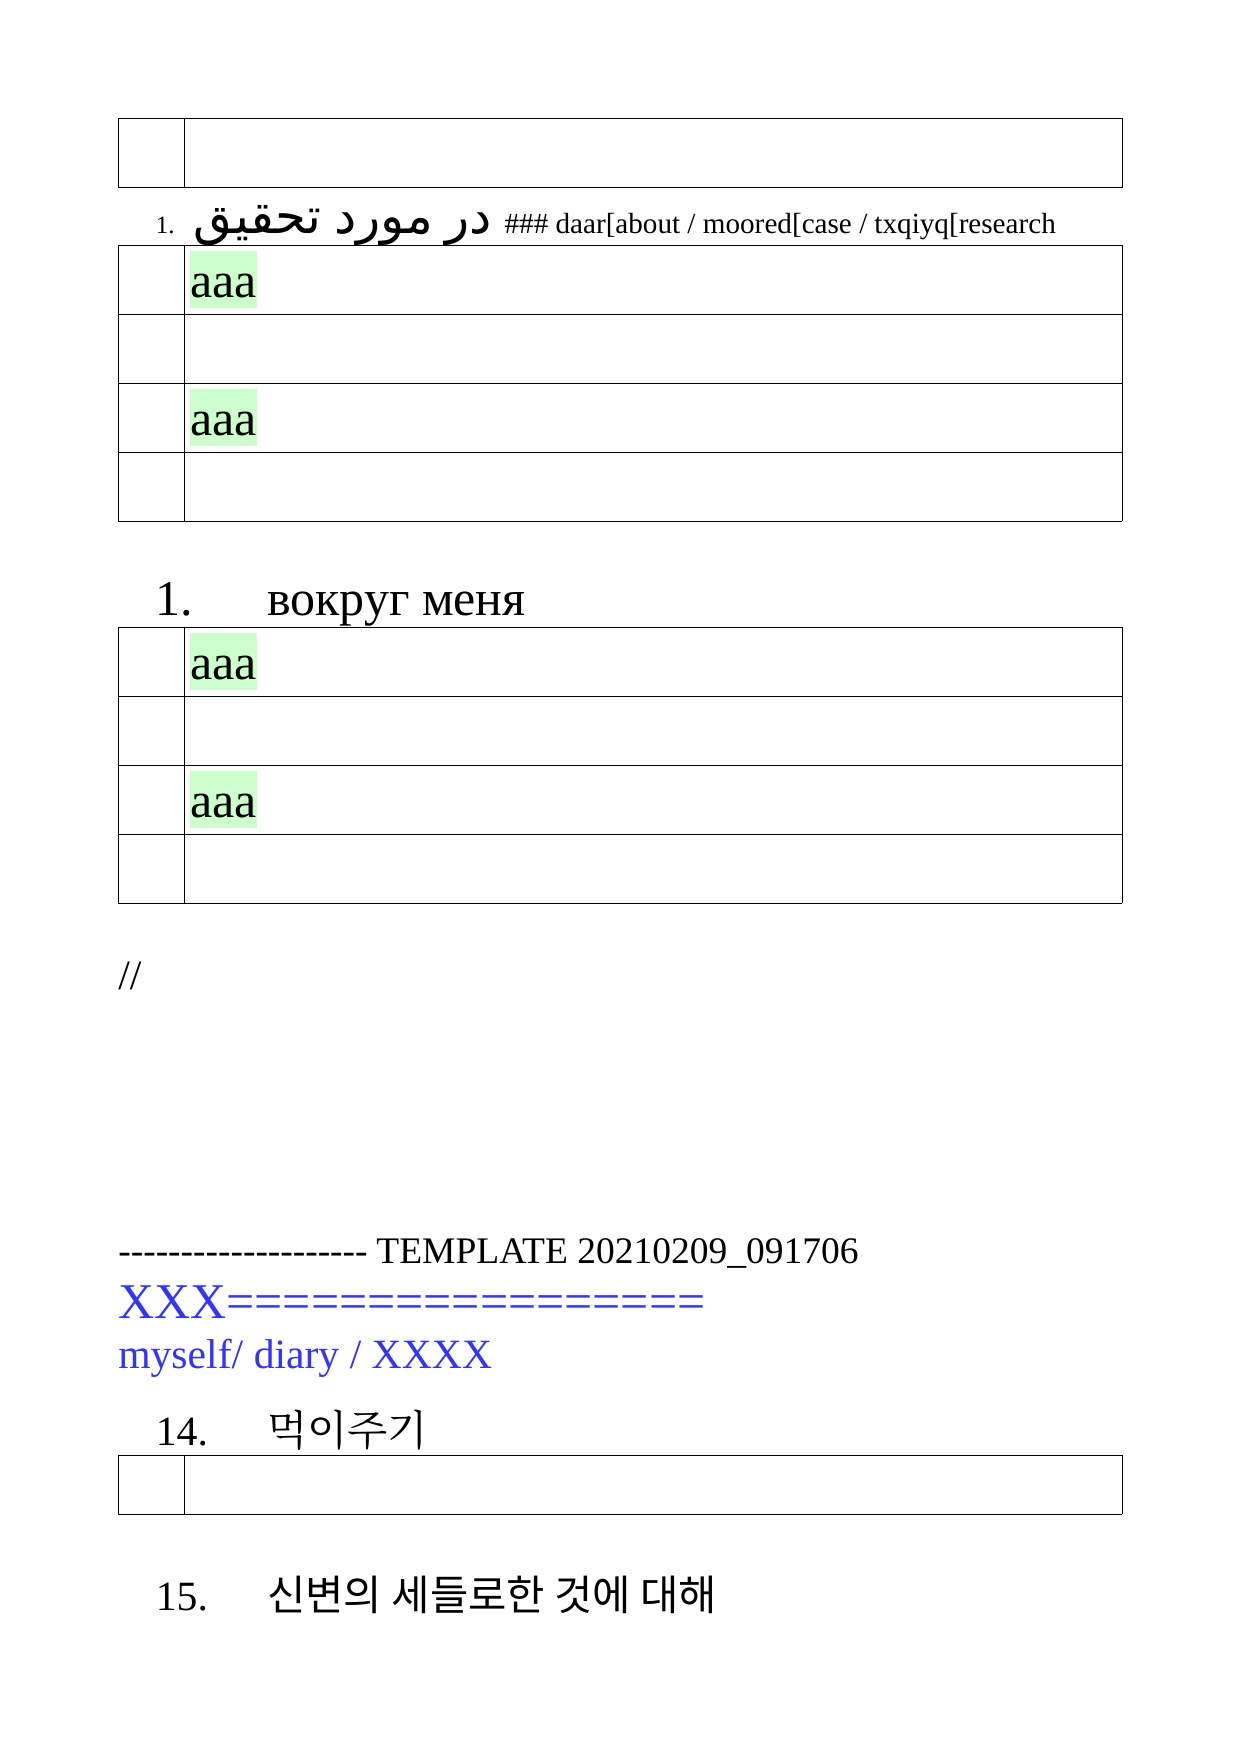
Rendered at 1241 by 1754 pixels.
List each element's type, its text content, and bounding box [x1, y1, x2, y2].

table_cell [119, 119, 184, 187]
table_cell aaa [185, 766, 1122, 834]
table_cell [185, 119, 1122, 187]
table_header [119, 246, 184, 314]
list 신변의 세들로한 것에 대해 [156, 1562, 1122, 1622]
table_cell [119, 384, 184, 452]
table_cell [185, 697, 1122, 765]
table_header [119, 628, 184, 696]
table_cell [119, 835, 184, 903]
table_cell [119, 766, 184, 834]
text // [118, 951, 1122, 999]
text myself/ diary / XXXX [118, 1329, 1122, 1377]
list 먹이주기 [156, 1407, 1122, 1455]
table_cell [185, 835, 1122, 903]
table_cell [119, 315, 184, 383]
table_header aaa [185, 246, 1122, 314]
table_cell [119, 697, 184, 765]
table_header [119, 1456, 184, 1514]
table_header [185, 1456, 1122, 1514]
list вокруг меня [156, 569, 1122, 627]
table_cell [119, 453, 184, 521]
table_cell [185, 315, 1122, 383]
list در مورد تحقیق ### daar[about / moored[case / txqiyq[research [156, 188, 1122, 245]
table_cell aaa [185, 384, 1122, 452]
table_header aaa [185, 628, 1122, 696]
text XXX================= [118, 1272, 1122, 1329]
text -------------------- TEMPLATE 20210209_091706 [118, 1229, 1122, 1272]
table_cell [185, 453, 1122, 521]
